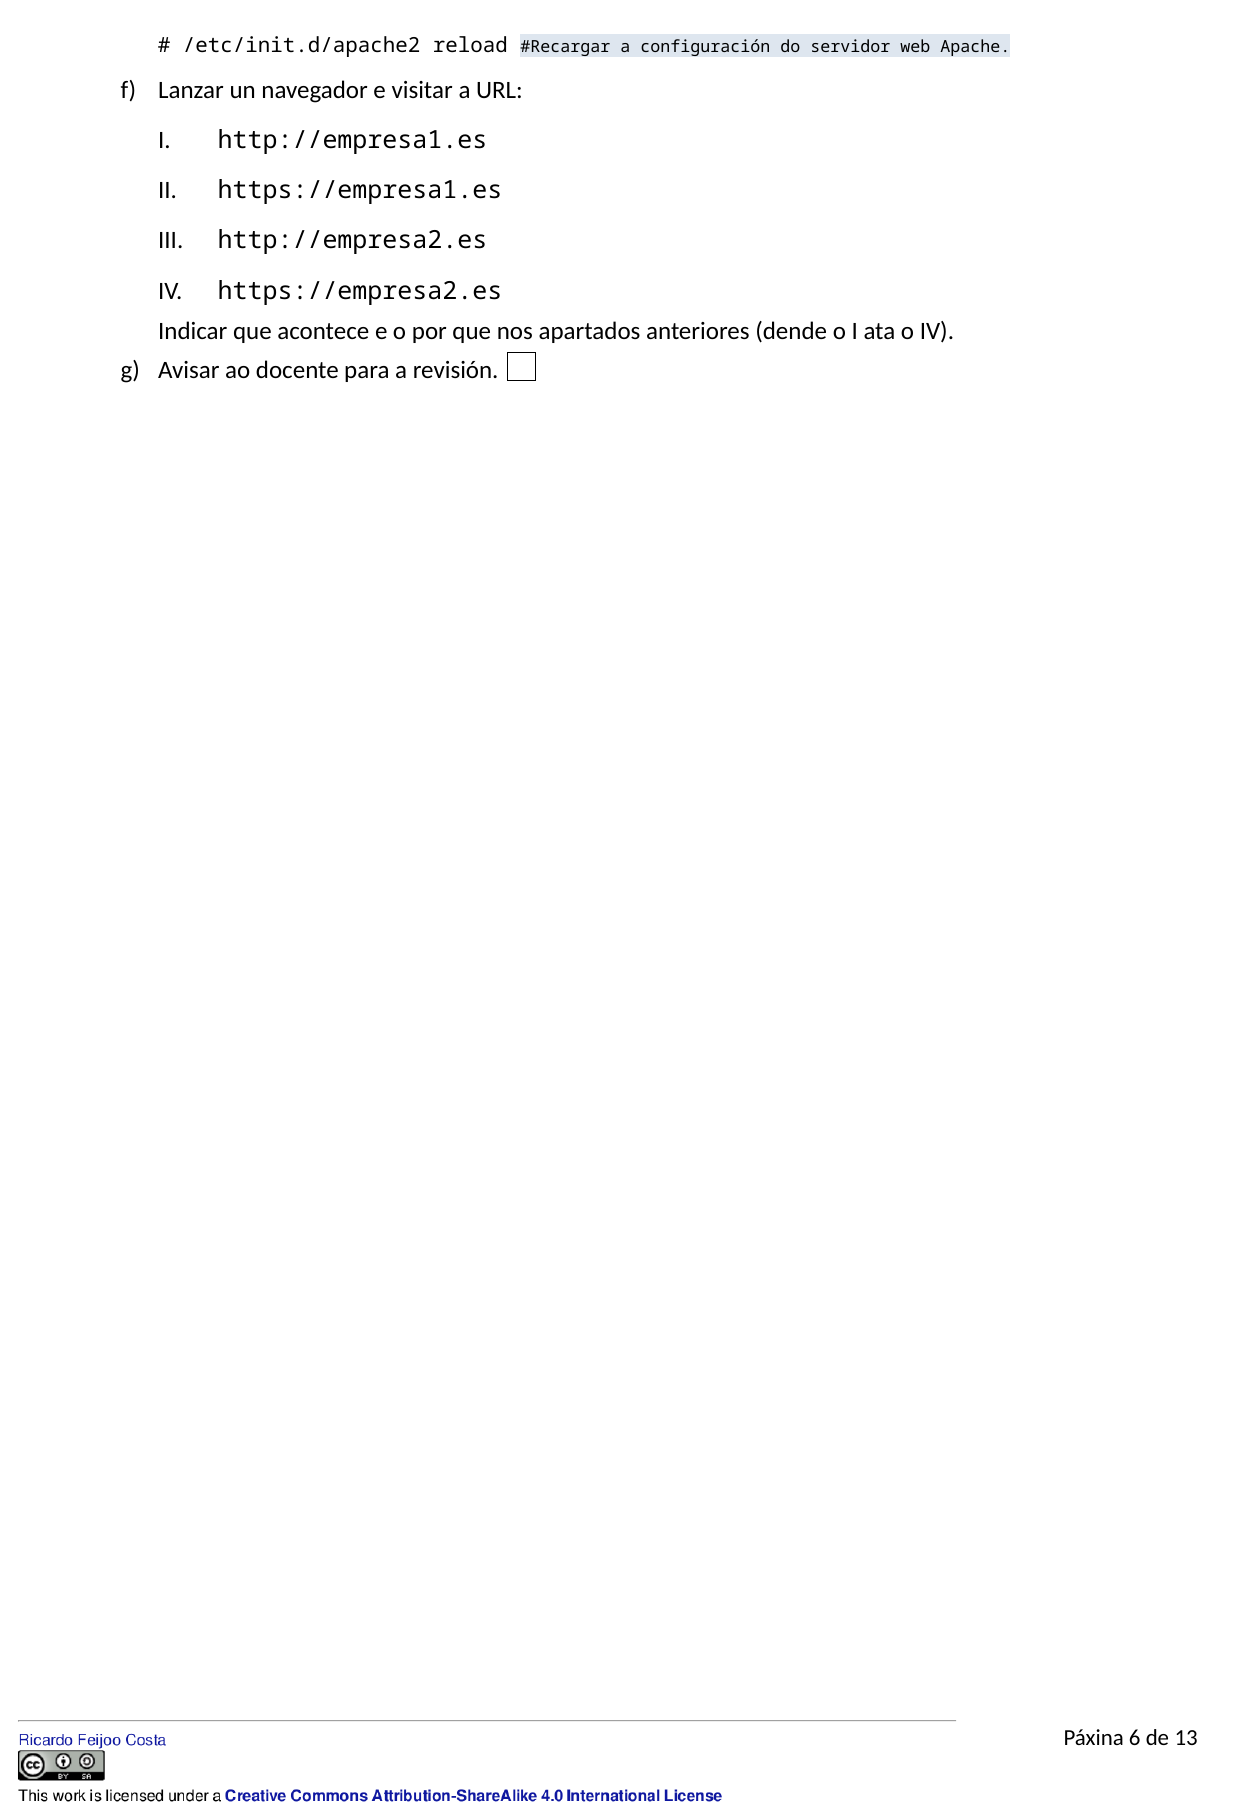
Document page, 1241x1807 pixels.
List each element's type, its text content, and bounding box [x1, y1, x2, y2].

picture [8, 1715, 957, 1806]
list I. http://empresa1.es [120, 121, 1197, 155]
list # /etc/init.d/apache2 reload #Recargar a configuración do servidor web Apache. [122, 30, 1197, 58]
list Indicar que acontece e o por que nos apartados anteriores (dende o I ata o IV). [120, 315, 1197, 346]
list Avisar ao docente para a revisión. [120, 354, 1197, 385]
list IV. https://empresa2.es [120, 272, 1197, 306]
list Lanzar un navegador e visitar a URL: [120, 74, 1197, 105]
list II. https://empresa1.es [120, 172, 1197, 206]
list III. http://empresa2.es [120, 222, 1197, 256]
